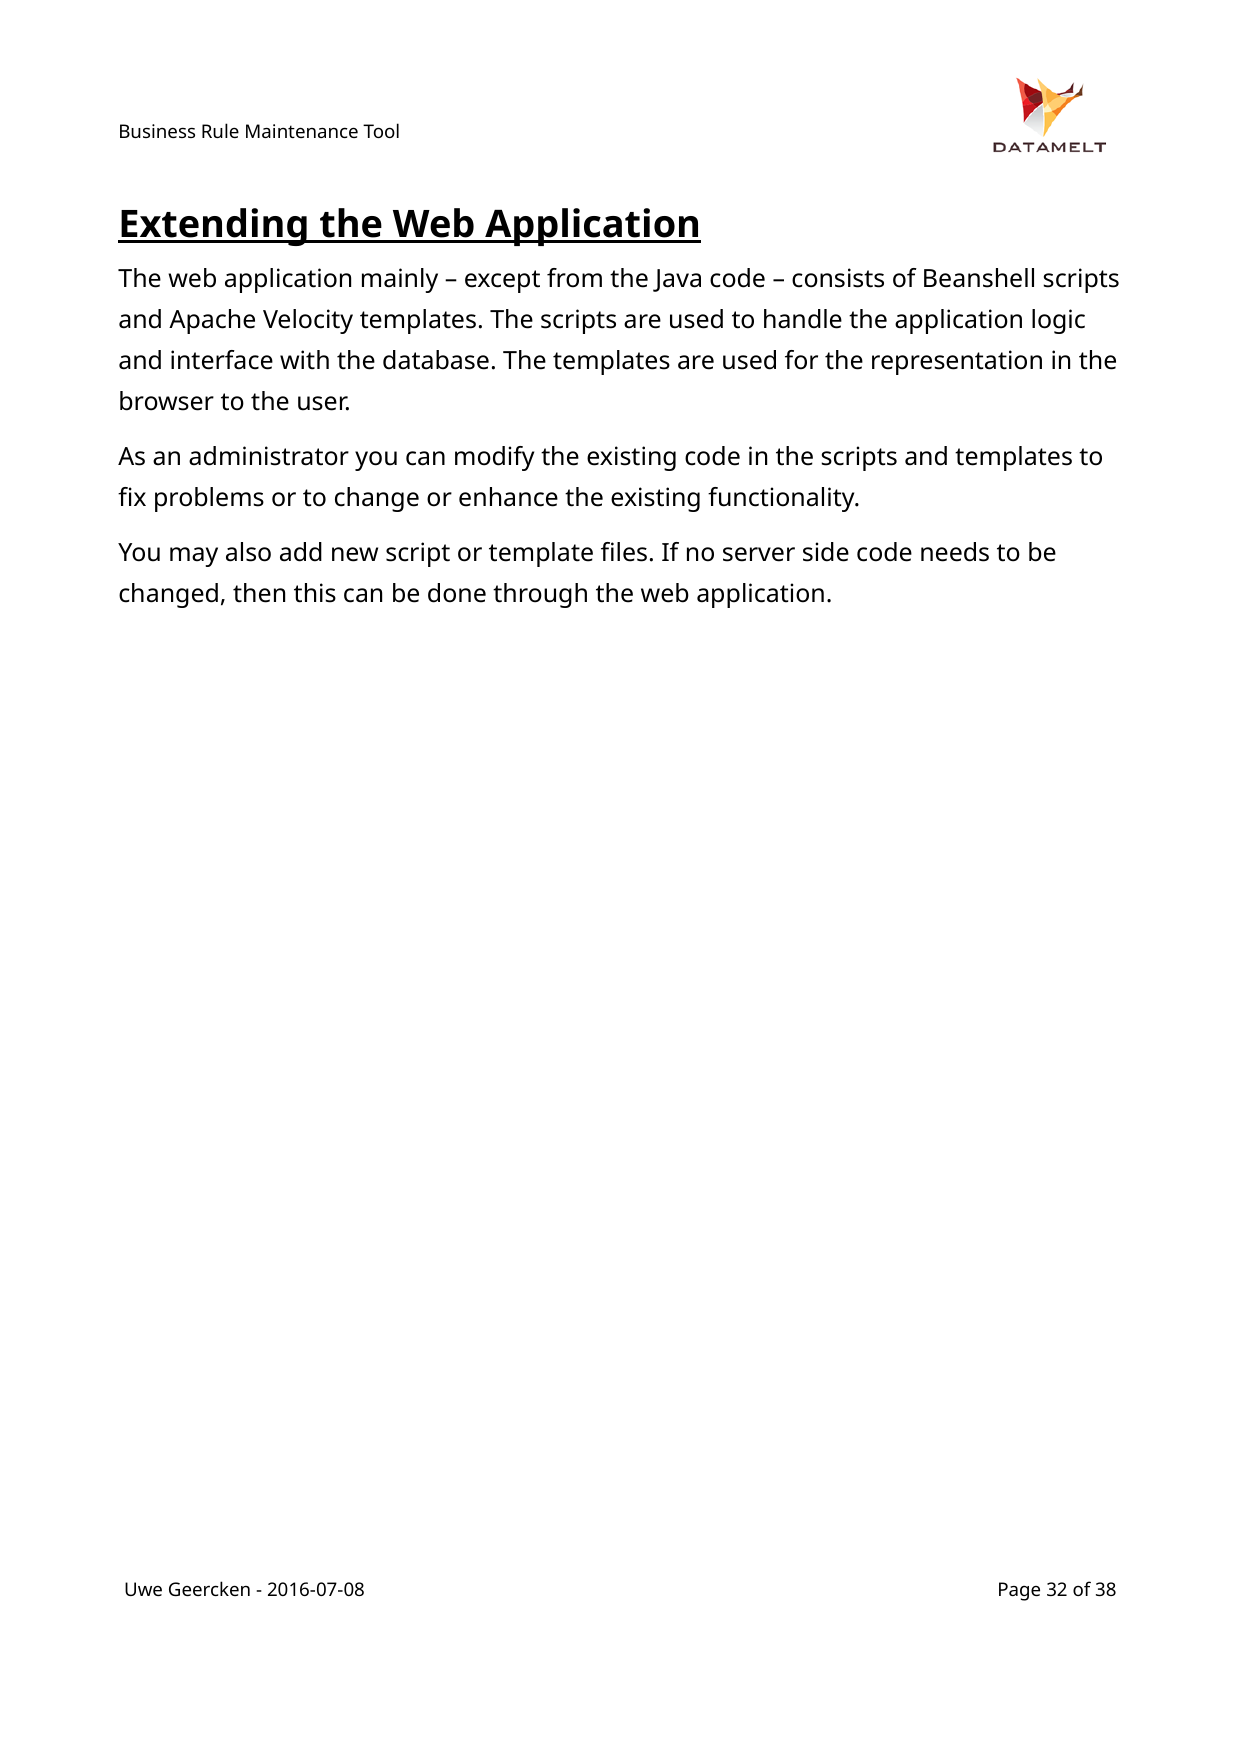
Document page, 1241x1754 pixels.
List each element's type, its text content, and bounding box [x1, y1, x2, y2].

picture [992, 69, 1107, 160]
text You may also add new script or template files. If no server side code needs to be changed, then this can be done through the web application. [118, 535, 1122, 610]
text The web application mainly – except from the Java code – consists of Beanshell scripts and Apache Velocity templates. The scripts are used to handle the application logic and interface with the database. The templates are used for the representation in the browser to the user. [118, 261, 1122, 417]
text As an administrator you can modify the existing code in the scripts and templates to fix problems or to change or enhance the existing functionality. [118, 439, 1122, 514]
subtitle Extending the Web Application [118, 197, 1122, 248]
